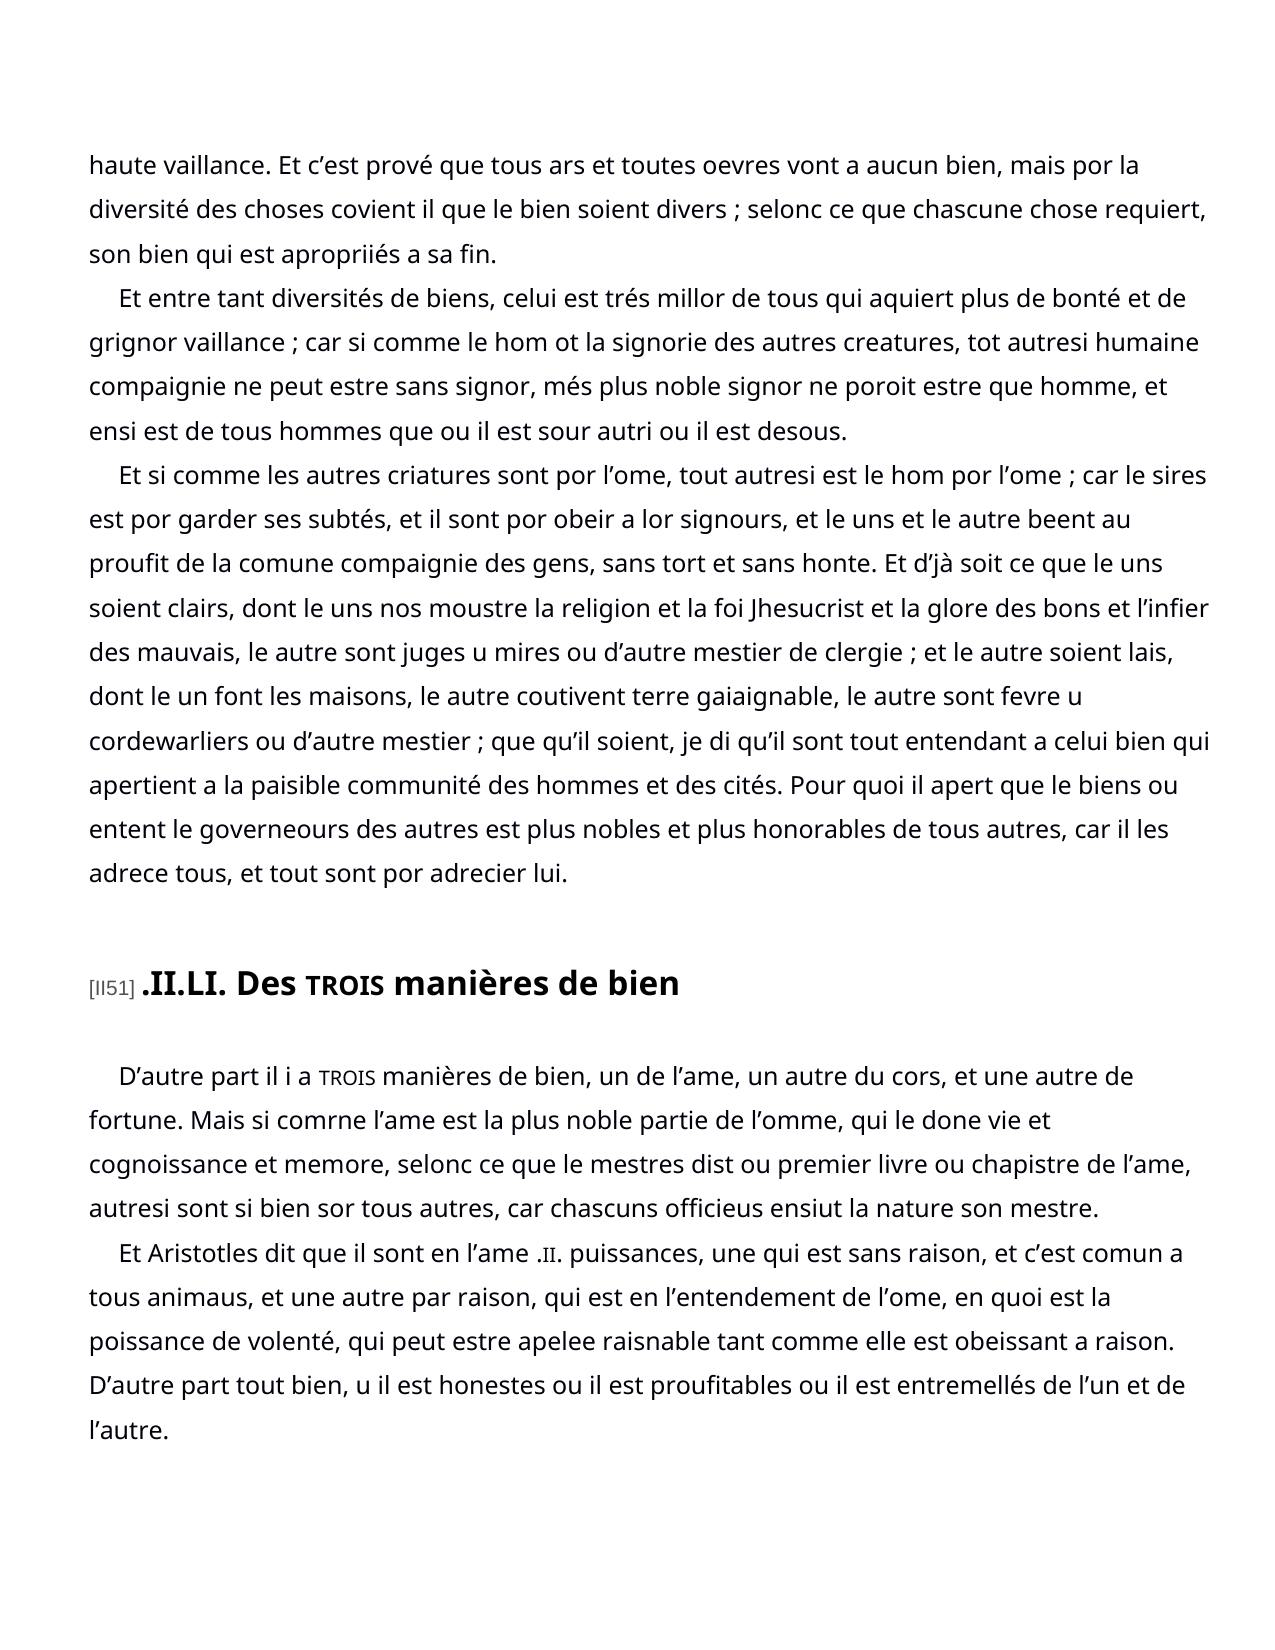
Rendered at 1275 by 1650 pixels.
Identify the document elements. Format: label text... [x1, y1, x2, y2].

subtitle [II51] .II.LI. Des trois manières de bien [89, 959, 1216, 1005]
text Et Aristotles dit que il sont en l’ame .ii. puissances, une qui est sans raison, et c’est comun a tous animaus, et une autre par raison, qui est en l’entendement de l’ome, en quoi est la poissance de volenté, qui peut estre apelee raisnable tant comme elle est obeissant a raison. D’autre part tout bien, u il est honestes ou il est proufitables ou il est entremellés de l’un et de l’autre. [89, 1235, 1216, 1446]
text Et entre tant diversités de biens, celui est trés millor de tous qui aquiert plus de bonté et de grignor vaillance ; car si comme le hom ot la signorie des autres creatures, tot autresi humaine compaignie ne peut estre sans signor, més plus noble signor ne poroit estre que homme, et ensi est de tous hommes que ou il est sour autri ou il est desous. [89, 281, 1216, 447]
text Et si comme les autres criatures sont por l’ome, tout autresi est le hom por l’ome ; car le sires est por garder ses subtés, et il sont por obeir a lor signours, et le uns et le autre beent au proufit de la comune compaignie des gens, sans tort et sans honte. Et d’jà soit ce que le uns soient clairs, dont le uns nos moustre la religion et la foi Jhesucrist et la glore des bons et l’infier des mauvais, le autre sont juges u mires ou d’autre mestier de clergie ; et le autre soient lais, dont le un font les maisons, le autre coutivent terre gaiaignable, le autre sont fevre u cordewarliers ou d’autre mestier ; que qu’il soient, je di qu’il sont tout entendant a celui bien qui apertient a la paisible communité des hommes et des cités. Pour quoi il apert que le biens ou entent le governeours des autres est plus nobles et plus honorables de tous autres, car il les adrece tous, et tout sont por adrecier lui. [89, 458, 1216, 890]
text D’autre part il i a trois manières de bien, un de l’ame, un autre du cors, et une autre de fortune. Mais si comrne l’ame est la plus noble partie de l’omme, qui le done vie et cognoissance et memore, selonc ce que le mestres dist ou premier livre ou chapistre de l’ame, autresi sont si bien sor tous autres, car chascuns officieus ensiut la nature son mestre. [89, 1058, 1216, 1225]
text haute vaillance. Et c’est prové que tous ars et toutes oevres vont a aucun bien, mais por la diversité des choses covient il que le bien soient divers ; selonc ce que chascune chose requiert, son bien qui est apropriiés a sa fin. [89, 148, 1216, 270]
